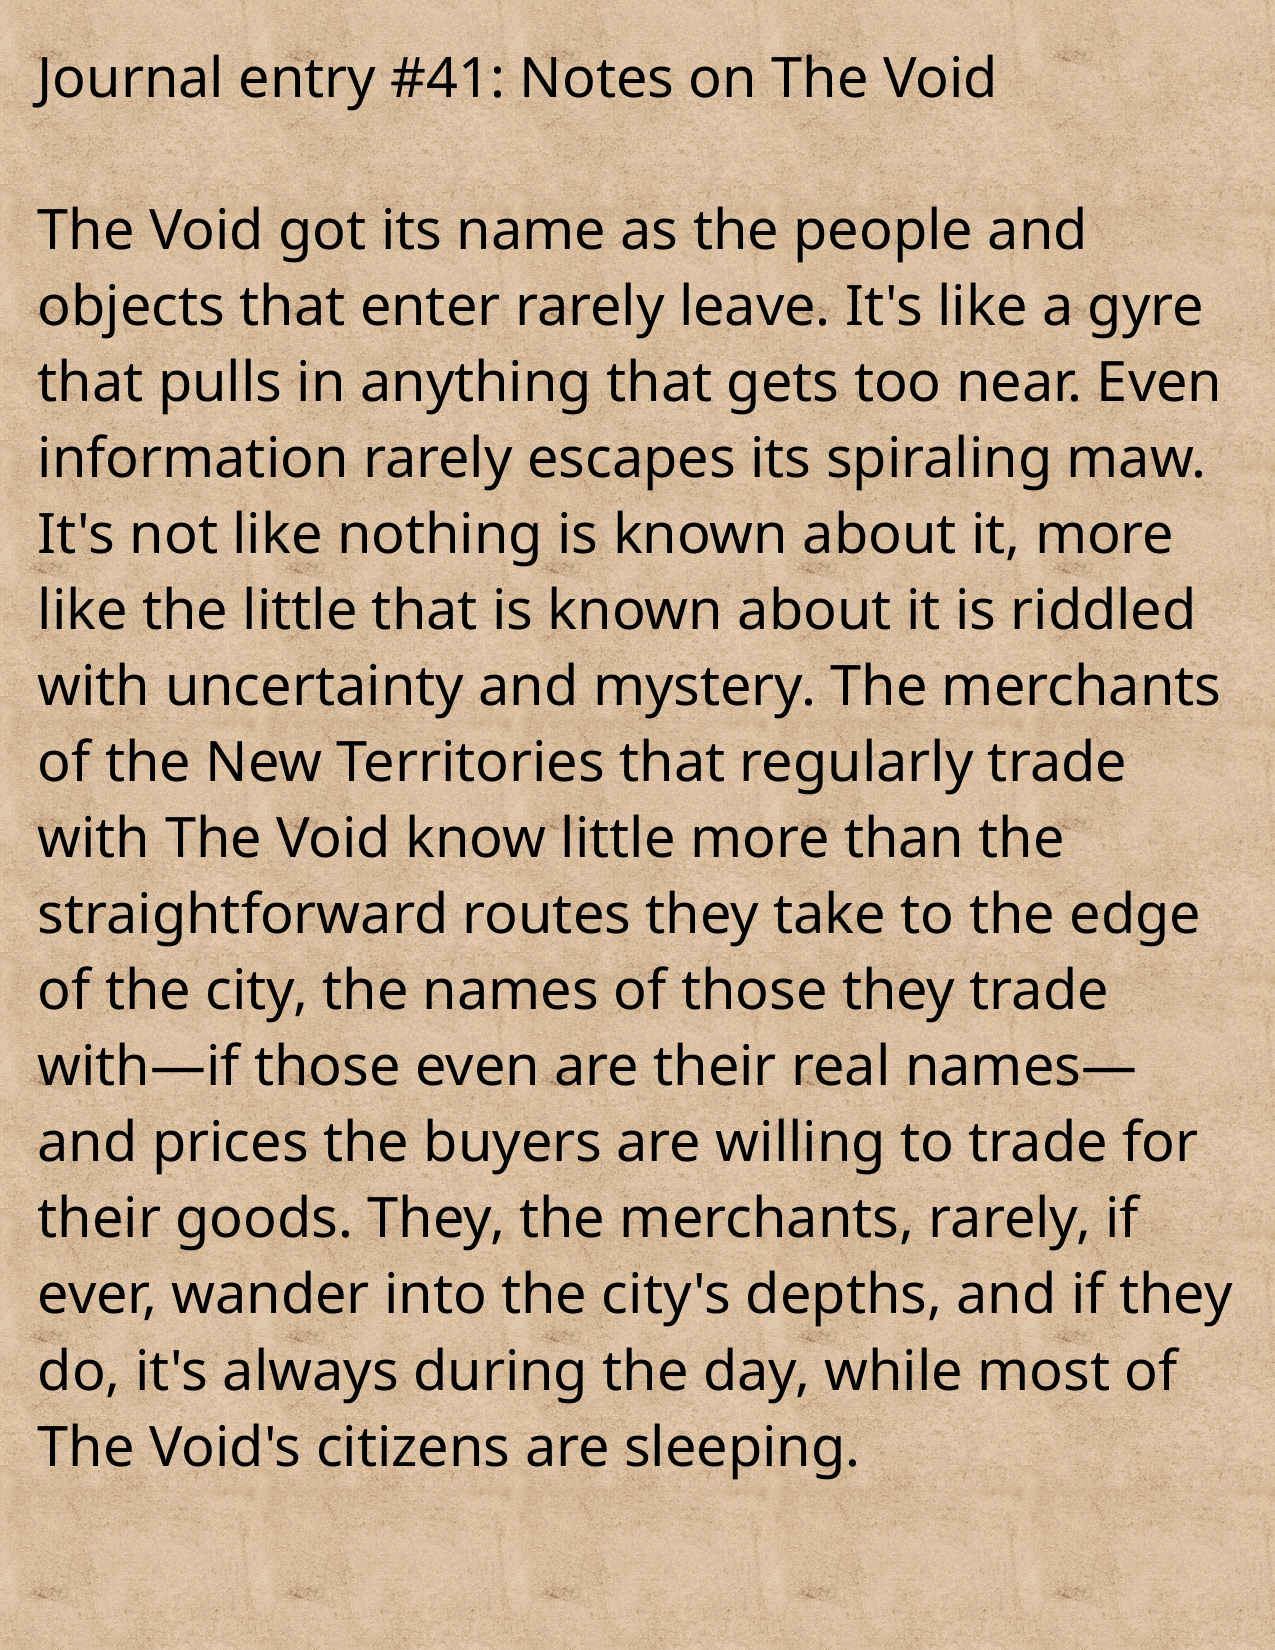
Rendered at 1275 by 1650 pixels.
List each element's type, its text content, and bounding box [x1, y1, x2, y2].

text Journal entry #41: Notes on The Void [37, 37, 1237, 113]
text The Void got its name as the people and objects that enter rarely leave. It's like a gyre that pulls in anything that gets too near. Even information rarely escapes its spiraling maw. It's not like nothing is known about it, more like the little that is known about it is riddled with uncertainty and mystery. The merchants of the New Territories that regularly trade with The Void know little more than the straightforward routes they take to the edge of the city, the names of those they trade with—if those even are their real names—and prices the buyers are willing to trade for their goods. They, the merchants, rarely, if ever, wander into the city's depths, and if they do, it's always during the day, while most of The Void's citizens are sleeping. [37, 189, 1237, 1482]
